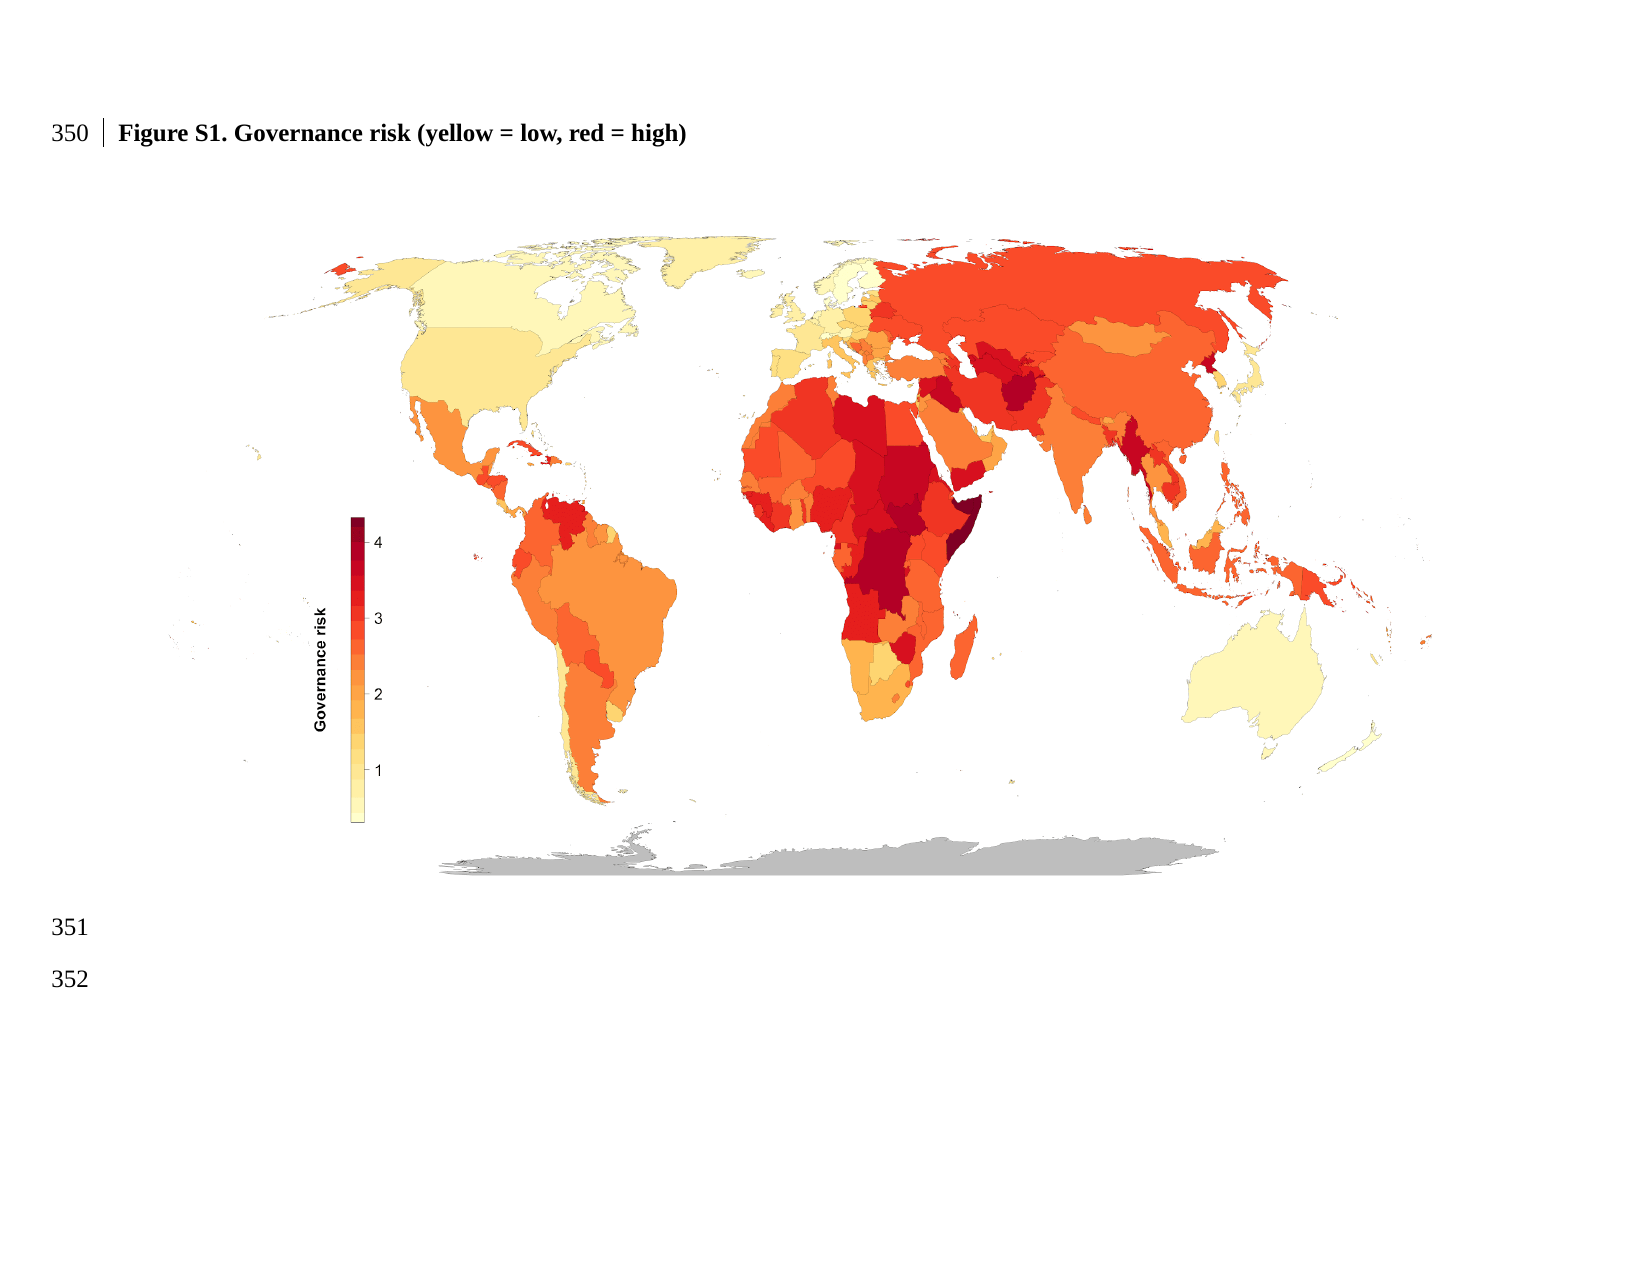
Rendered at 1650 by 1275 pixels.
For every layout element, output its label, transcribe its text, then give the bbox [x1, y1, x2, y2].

text Figure S1. Governance risk (yellow = low, red = high) [118, 118, 1532, 147]
picture [118, 175, 1487, 936]
